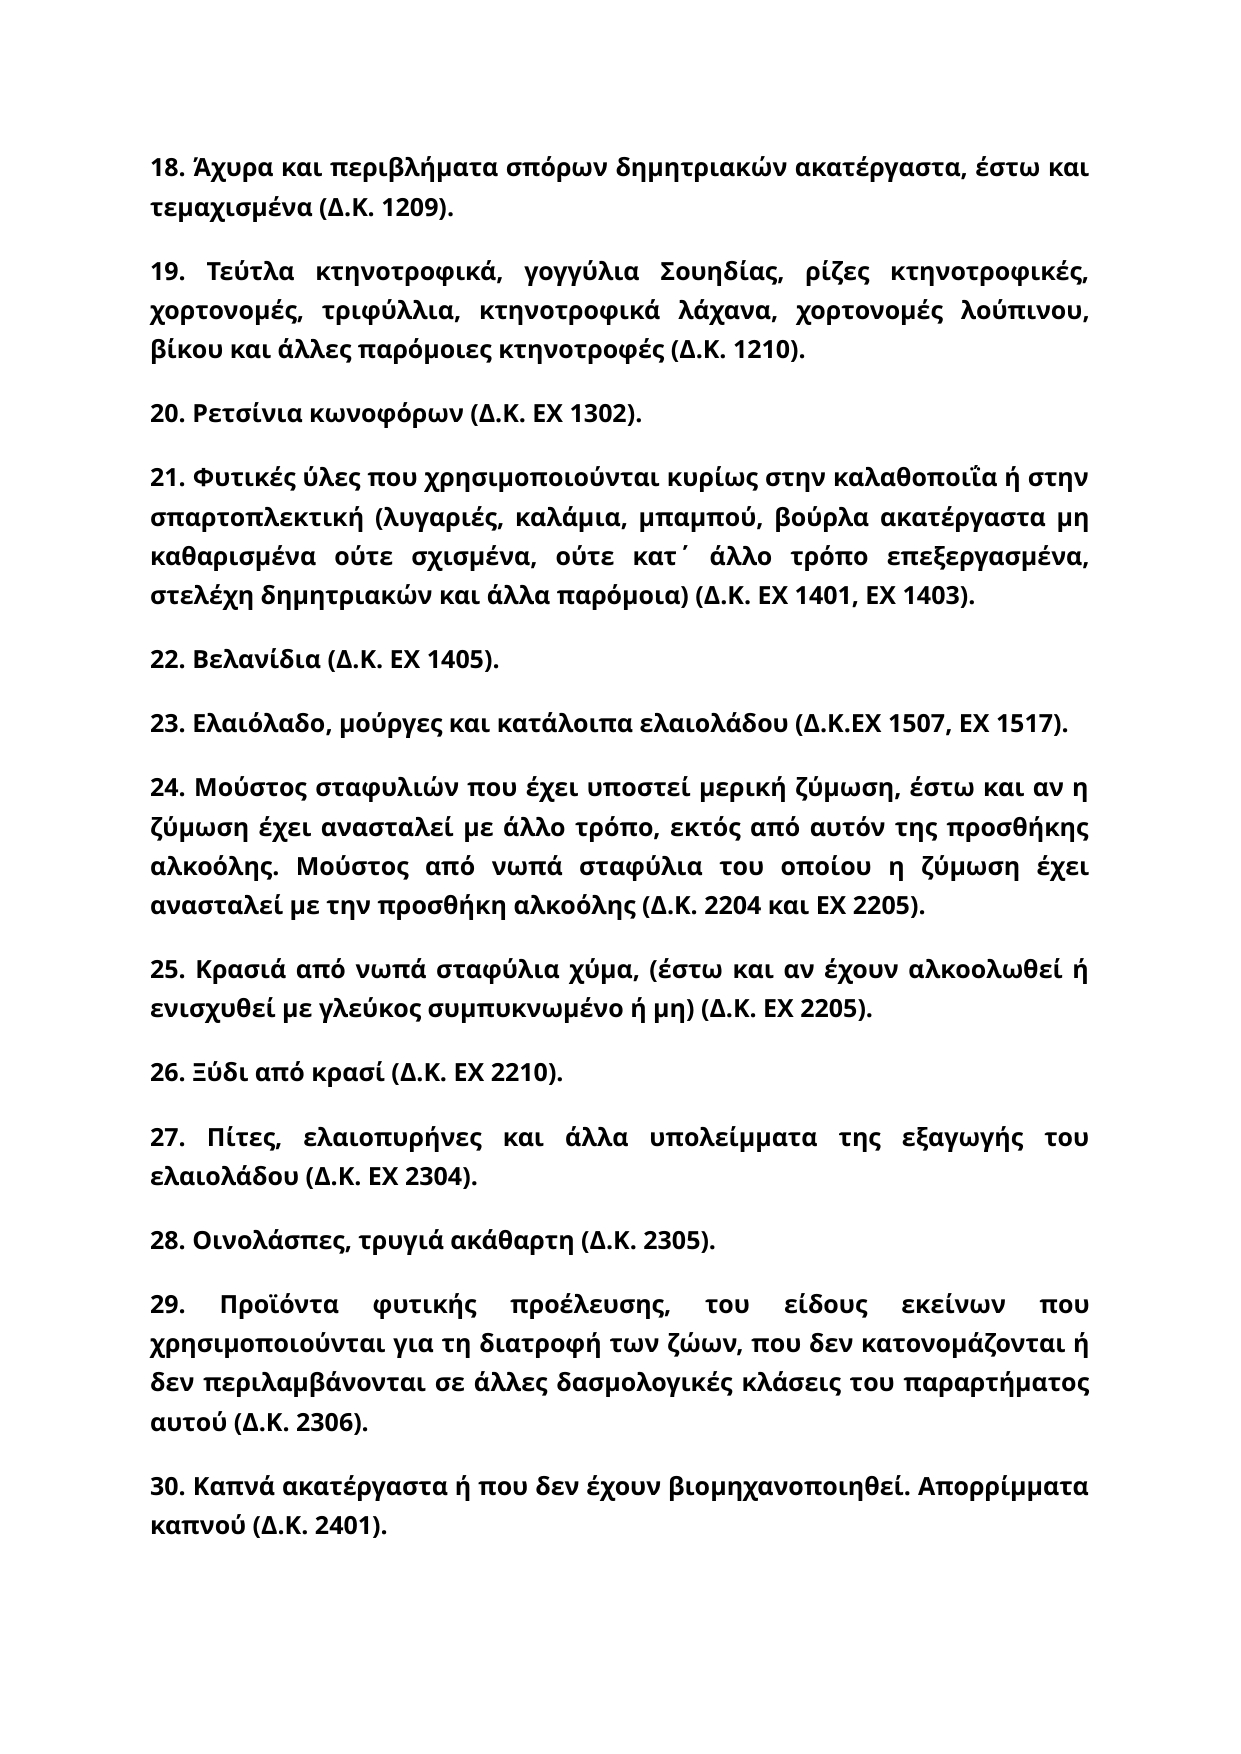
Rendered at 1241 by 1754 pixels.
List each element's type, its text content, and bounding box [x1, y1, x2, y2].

text 21. Φυτικές ύλες που χρησιμοποιούνται κυρίως στην καλαθοποιΐα ή στην σπαρτοπλεκτική (λυγαριές, καλάμια, μπαμπού, βούρλα ακατέργαστα μη καθαρισμένα ούτε σχισμένα, ούτε κατ΄ άλλο τρόπο επεξεργασμένα, στελέχη δημητριακών και άλλα παρόμοια) (Δ.Κ. ΕΧ 1401, ΕΧ 1403). [150, 460, 1090, 612]
text 27. Πίτες, ελαιοπυρήνες και άλλα υπολείμματα της εξαγωγής του ελαιολάδου (Δ.Κ. ΕΧ 2304). [150, 1119, 1090, 1192]
text 24. Μούστος σταφυλιών που έχει υποστεί μερική ζύμωση, έστω και αν η ζύμωση έχει ανασταλεί με άλλο τρόπο, εκτός από αυτόν της προσθήκης αλκοόλης. Μούστος από νωπά σταφύλια του οποίου η ζύμωση έχει ανασταλεί με την προσθήκη αλκοόλης (Δ.Κ. 2204 και ΕΧ 2205). [150, 770, 1090, 922]
text 25. Κρασιά από νωπά σταφύλια χύμα, (έστω και αν έχουν αλκοολωθεί ή ενισχυθεί με γλεύκος συμπυκνωμένο ή μη) (Δ.Κ. ΕΧ 2205). [150, 952, 1090, 1025]
text 20. Ρετσίνια κωνοφόρων (Δ.Κ. ΕΧ 1302). [150, 396, 1090, 430]
text 19. Τεύτλα κτηνοτροφικά, γογγύλια Σουηδίας, ρίζες κτηνοτροφικές, χορτονομές, τριφύλλια, κτηνοτροφικά λάχανα, χορτονομές λούπινου, βίκου και άλλες παρόμοιες κτηνοτροφές (Δ.Κ. 1210). [150, 253, 1090, 366]
text 28. Οινολάσπες, τρυγιά ακάθαρτη (Δ.Κ. 2305). [150, 1222, 1090, 1257]
text 22. Βελανίδια (Δ.Κ. ΕΧ 1405). [150, 642, 1090, 676]
text 18. Άχυρα και περιβλήματα σπόρων δημητριακών ακατέργαστα, έστω και τεμαχισμένα (Δ.Κ. 1209). [150, 150, 1090, 223]
text 29. Προϊόντα φυτικής προέλευσης, του είδους εκείνων που χρησιμοποιούνται για τη διατροφή των ζώων, που δεν κατονομάζονται ή δεν περιλαμβάνονται σε άλλες δασμολογικές κλάσεις του παραρτήματος αυτού (Δ.Κ. 2306). [150, 1287, 1090, 1438]
text 30. Καπνά ακατέργαστα ή που δεν έχουν βιομηχανοποιηθεί. Απορρίμματα καπνού (Δ.Κ. 2401). [150, 1468, 1090, 1542]
text 23. Ελαιόλαδο, μούργες και κατάλοιπα ελαιολάδου (Δ.Κ.ΕΧ 1507, ΕΧ 1517). [150, 706, 1090, 740]
text 26. Ξύδι από κρασί (Δ.Κ. ΕΧ 2210). [150, 1055, 1090, 1089]
